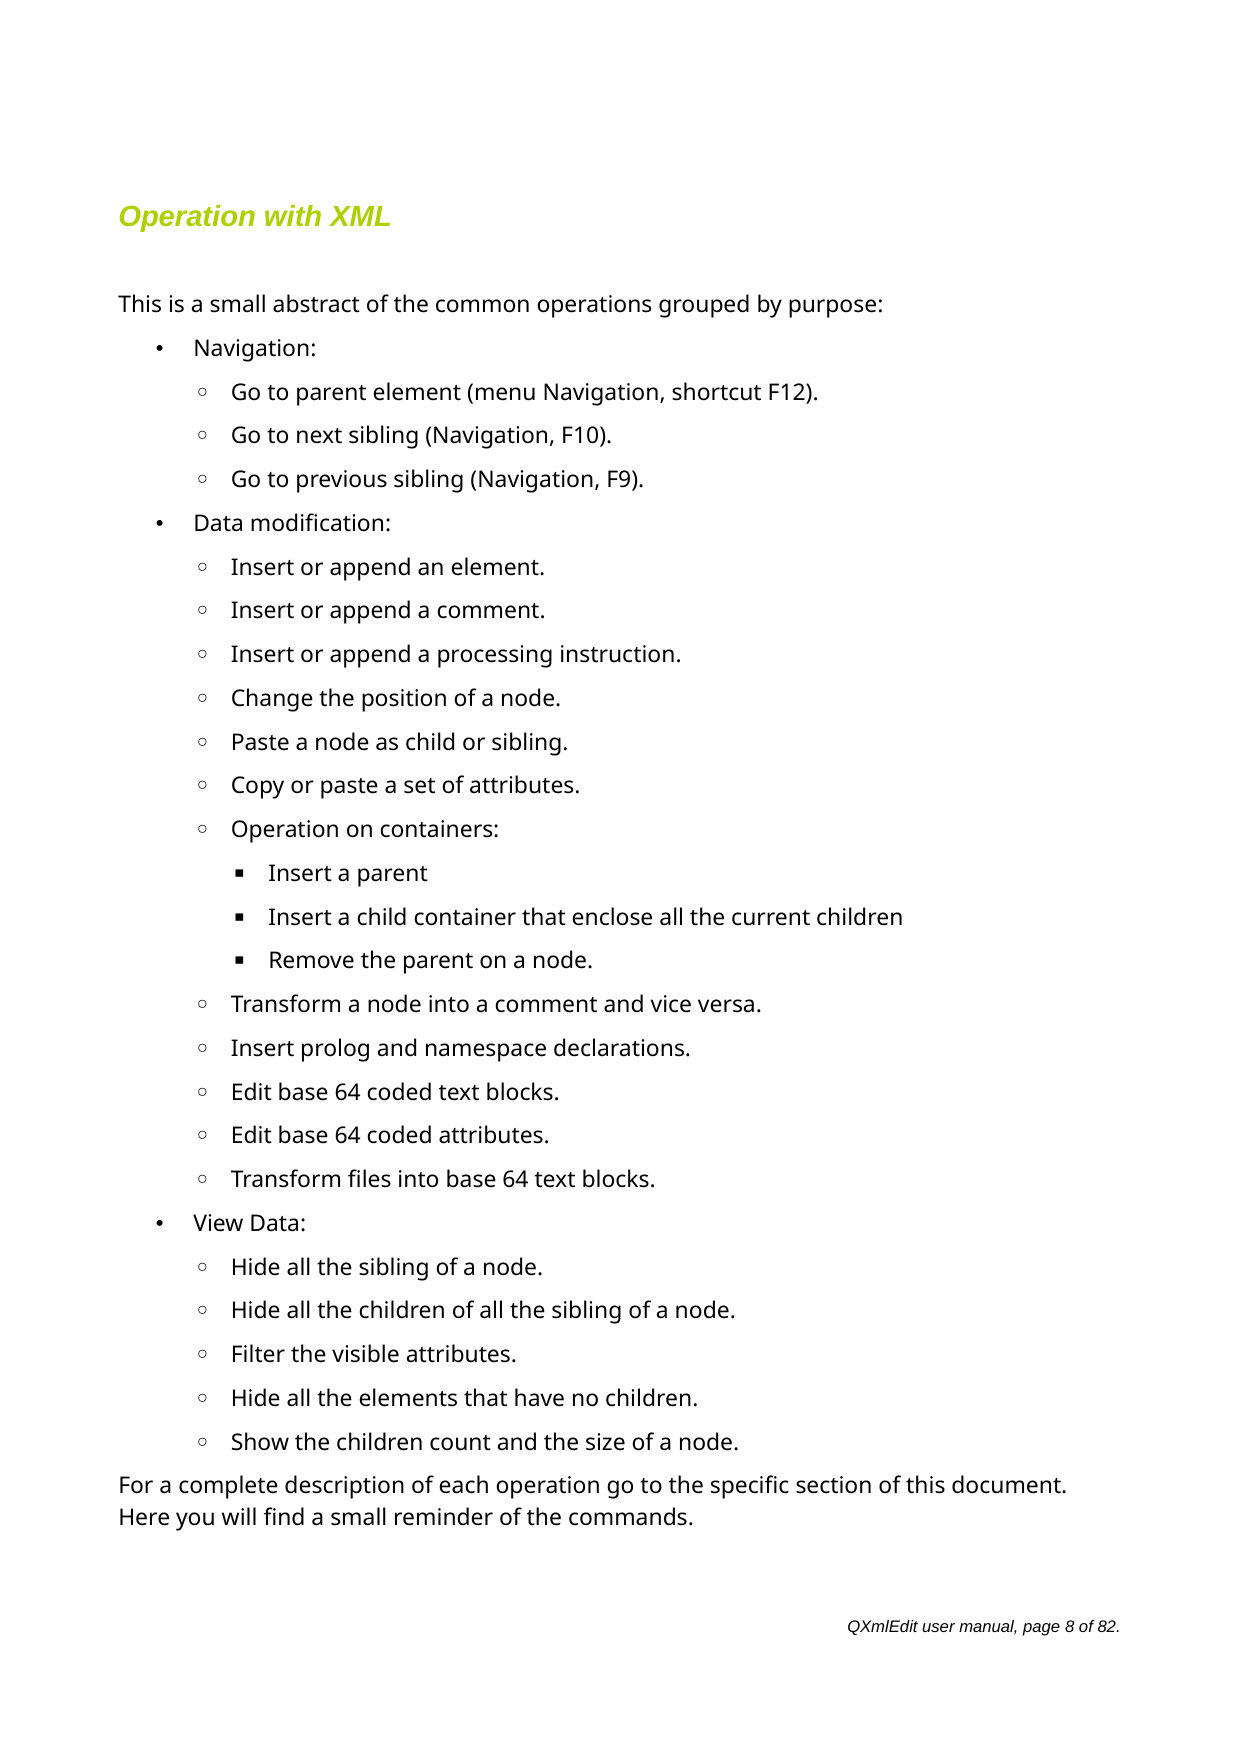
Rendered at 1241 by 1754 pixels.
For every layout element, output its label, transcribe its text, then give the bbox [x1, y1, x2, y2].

list Insert or append a processing instruction. [193, 638, 1122, 669]
list Go to next sibling (Navigation, F10). [193, 419, 1122, 451]
list Transform files into base 64 text blocks. [193, 1163, 1122, 1194]
list Insert a child container that enclose all the current children [231, 901, 1122, 932]
subtitle Operation with XML [118, 198, 1122, 232]
list Insert or append a comment. [193, 594, 1122, 626]
list Hide all the elements that have no children. [193, 1382, 1122, 1413]
list Change the position of a node. [193, 682, 1122, 713]
list Hide all the children of all the sibling of a node. [193, 1294, 1122, 1326]
text For a complete description of each operation go to the specific section of this document. Here you will find a small reminder of the commands. [118, 1469, 1122, 1532]
list Go to parent element (menu Navigation, shortcut F12). [193, 376, 1122, 407]
list Edit base 64 coded text blocks. [193, 1076, 1122, 1107]
list Go to previous sibling (Navigation, F9). [193, 463, 1122, 494]
list Data modification: [156, 507, 1122, 538]
list Navigation: [156, 332, 1122, 363]
list Transform a node into a comment and vice versa. [193, 988, 1122, 1019]
list Hide all the sibling of a node. [193, 1251, 1122, 1282]
list Insert prolog and namespace declarations. [193, 1032, 1122, 1063]
list Show the children count and the size of a node. [193, 1426, 1122, 1457]
list Edit base 64 coded attributes. [193, 1119, 1122, 1151]
list Insert a parent [231, 857, 1122, 888]
list Insert or append an element. [193, 551, 1122, 582]
list Copy or paste a set of attributes. [193, 769, 1122, 801]
list Filter the visible attributes. [193, 1338, 1122, 1369]
text This is a small abstract of the common operations grouped by purpose: [118, 288, 1122, 319]
list Remove the parent on a node. [231, 944, 1122, 976]
list View Data: [156, 1207, 1122, 1238]
list Paste a node as child or sibling. [193, 726, 1122, 757]
list Operation on containers: [193, 813, 1122, 844]
